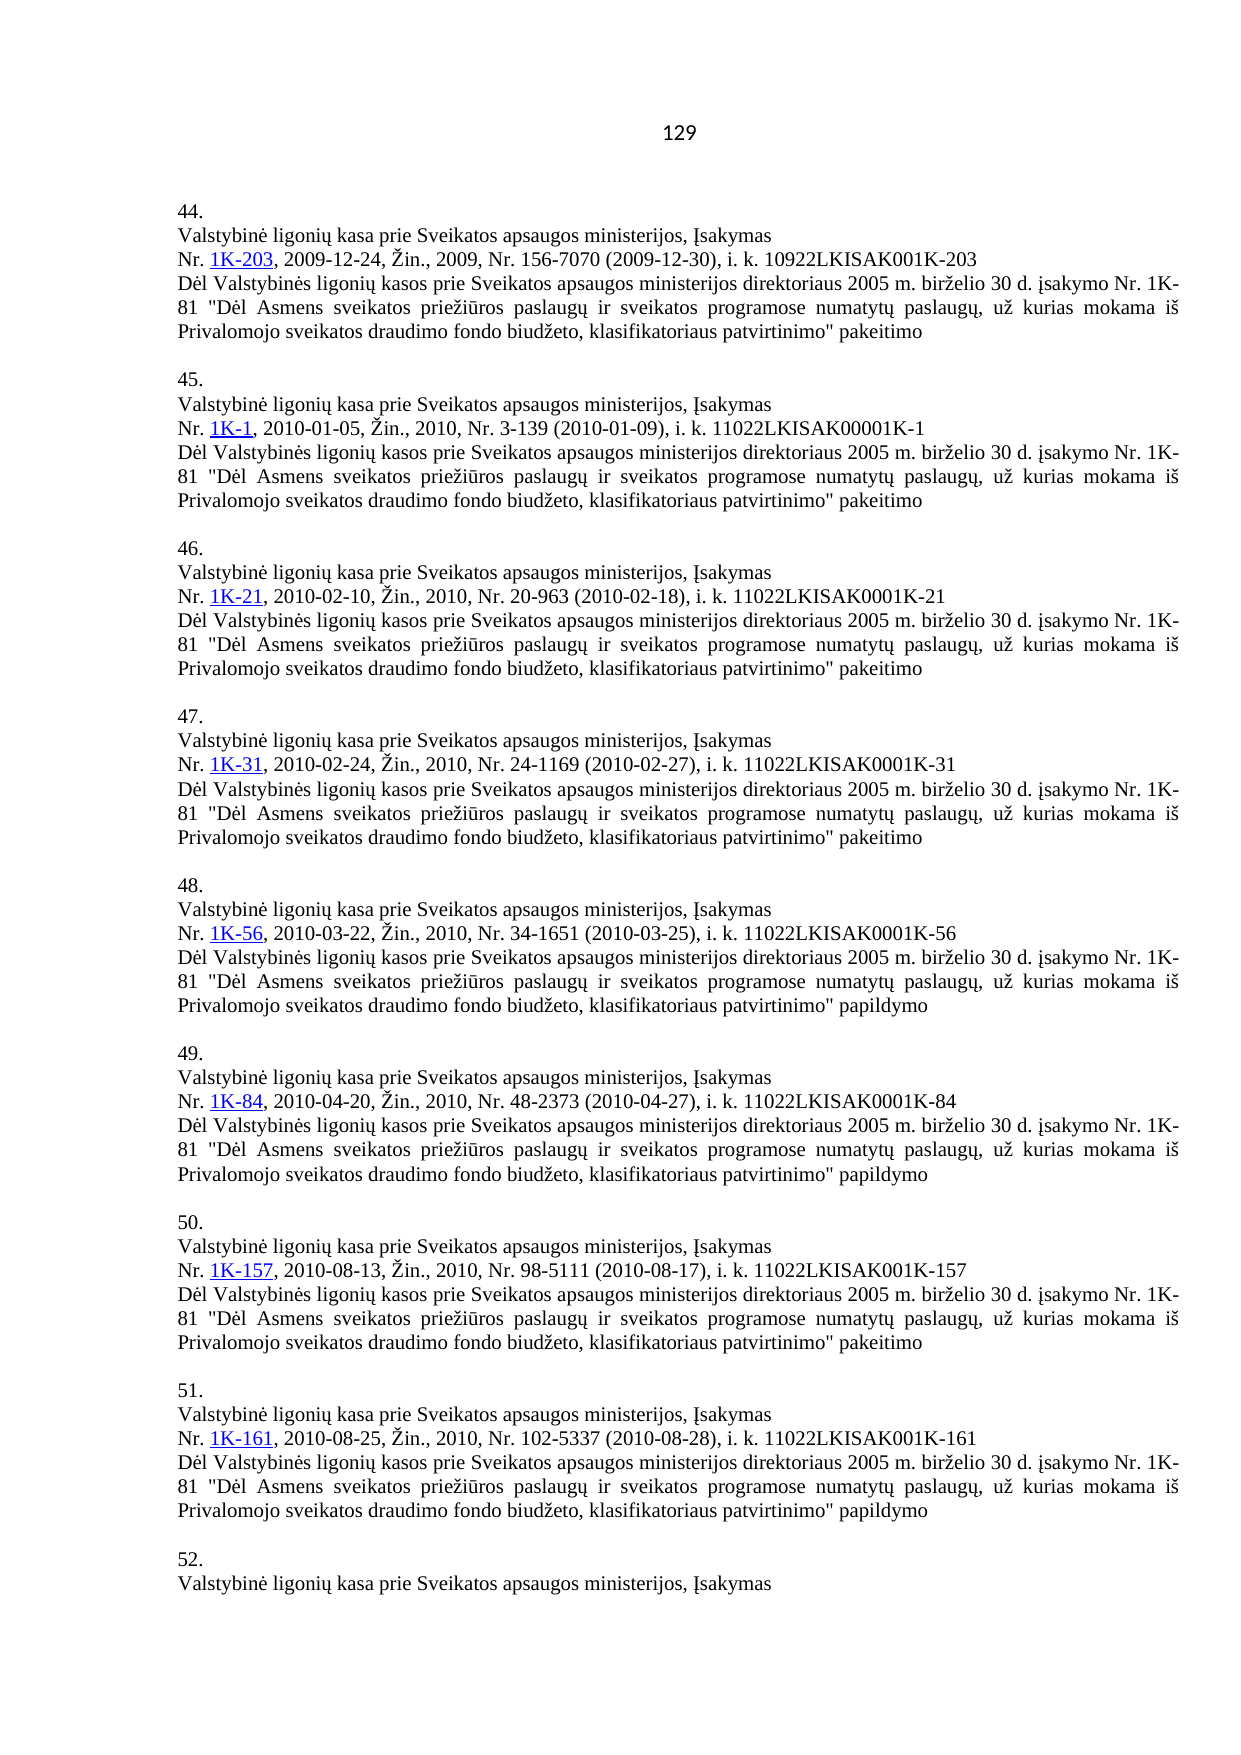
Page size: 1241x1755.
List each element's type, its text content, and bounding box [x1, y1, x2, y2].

text Dėl Valstybinės ligonių kasos prie Sveikatos apsaugos ministerijos direktoriaus 2005 m. birželio 30 d. įsakymo Nr. 1K-81 "Dėl Asmens sveikatos priežiūros paslaugų ir sveikatos programose numatytų paslaugų, už kurias mokama iš Privalomojo sveikatos draudimo fondo biudžeto, klasifikatoriaus patvirtinimo" pakeitimo [177, 271, 1181, 343]
text Nr. 1K-157, 2010-08-13, Žin., 2010, Nr. 98-5111 (2010-08-17), i. k. 11022LKISAK001K-157 [177, 1258, 1181, 1282]
text 49. [177, 1041, 1181, 1065]
text Dėl Valstybinės ligonių kasos prie Sveikatos apsaugos ministerijos direktoriaus 2005 m. birželio 30 d. įsakymo Nr. 1K-81 "Dėl Asmens sveikatos priežiūros paslaugų ir sveikatos programose numatytų paslaugų, už kurias mokama iš Privalomojo sveikatos draudimo fondo biudžeto, klasifikatoriaus patvirtinimo" papildymo [177, 945, 1181, 1017]
text Nr. 1K-161, 2010-08-25, Žin., 2010, Nr. 102-5337 (2010-08-28), i. k. 11022LKISAK001K-161 [177, 1426, 1181, 1450]
text Dėl Valstybinės ligonių kasos prie Sveikatos apsaugos ministerijos direktoriaus 2005 m. birželio 30 d. įsakymo Nr. 1K-81 "Dėl Asmens sveikatos priežiūros paslaugų ir sveikatos programose numatytų paslaugų, už kurias mokama iš Privalomojo sveikatos draudimo fondo biudžeto, klasifikatoriaus patvirtinimo" pakeitimo [177, 776, 1181, 849]
text Valstybinė ligonių kasa prie Sveikatos apsaugos ministerijos, Įsakymas [177, 728, 1181, 752]
text 51. [177, 1378, 1181, 1402]
text 47. [177, 704, 1181, 728]
text Nr. 1K-56, 2010-03-22, Žin., 2010, Nr. 34-1651 (2010-03-25), i. k. 11022LKISAK0001K-56 [177, 921, 1181, 945]
text Dėl Valstybinės ligonių kasos prie Sveikatos apsaugos ministerijos direktoriaus 2005 m. birželio 30 d. įsakymo Nr. 1K-81 "Dėl Asmens sveikatos priežiūros paslaugų ir sveikatos programose numatytų paslaugų, už kurias mokama iš Privalomojo sveikatos draudimo fondo biudžeto, klasifikatoriaus patvirtinimo" papildymo [177, 1450, 1181, 1522]
text Nr. 1K-31, 2010-02-24, Žin., 2010, Nr. 24-1169 (2010-02-27), i. k. 11022LKISAK0001K-31 [177, 752, 1181, 776]
text 46. [177, 536, 1181, 560]
text Valstybinė ligonių kasa prie Sveikatos apsaugos ministerijos, Įsakymas [177, 391, 1181, 416]
text Dėl Valstybinės ligonių kasos prie Sveikatos apsaugos ministerijos direktoriaus 2005 m. birželio 30 d. įsakymo Nr. 1K-81 "Dėl Asmens sveikatos priežiūros paslaugų ir sveikatos programose numatytų paslaugų, už kurias mokama iš Privalomojo sveikatos draudimo fondo biudžeto, klasifikatoriaus patvirtinimo" pakeitimo [177, 608, 1181, 680]
text Nr. 1K-21, 2010-02-10, Žin., 2010, Nr. 20-963 (2010-02-18), i. k. 11022LKISAK0001K-21 [177, 584, 1181, 608]
text Dėl Valstybinės ligonių kasos prie Sveikatos apsaugos ministerijos direktoriaus 2005 m. birželio 30 d. įsakymo Nr. 1K-81 "Dėl Asmens sveikatos priežiūros paslaugų ir sveikatos programose numatytų paslaugų, už kurias mokama iš Privalomojo sveikatos draudimo fondo biudžeto, klasifikatoriaus patvirtinimo" pakeitimo [177, 439, 1181, 512]
text Valstybinė ligonių kasa prie Sveikatos apsaugos ministerijos, Įsakymas [177, 560, 1181, 584]
text Dėl Valstybinės ligonių kasos prie Sveikatos apsaugos ministerijos direktoriaus 2005 m. birželio 30 d. įsakymo Nr. 1K-81 "Dėl Asmens sveikatos priežiūros paslaugų ir sveikatos programose numatytų paslaugų, už kurias mokama iš Privalomojo sveikatos draudimo fondo biudžeto, klasifikatoriaus patvirtinimo" pakeitimo [177, 1282, 1181, 1354]
text 50. [177, 1209, 1181, 1234]
text Valstybinė ligonių kasa prie Sveikatos apsaugos ministerijos, Įsakymas [177, 1402, 1181, 1426]
text Nr. 1K-84, 2010-04-20, Žin., 2010, Nr. 48-2373 (2010-04-27), i. k. 11022LKISAK0001K-84 [177, 1089, 1181, 1113]
text 44. [177, 199, 1181, 223]
text Valstybinė ligonių kasa prie Sveikatos apsaugos ministerijos, Įsakymas [177, 223, 1181, 247]
text Nr. 1K-203, 2009-12-24, Žin., 2009, Nr. 156-7070 (2009-12-30), i. k. 10922LKISAK001K-203 [177, 247, 1181, 271]
text 45. [177, 367, 1181, 391]
text 52. [177, 1546, 1181, 1571]
text Nr. 1K-1, 2010-01-05, Žin., 2010, Nr. 3-139 (2010-01-09), i. k. 11022LKISAK00001K-1 [177, 416, 1181, 439]
text Valstybinė ligonių kasa prie Sveikatos apsaugos ministerijos, Įsakymas [177, 1065, 1181, 1089]
text Valstybinė ligonių kasa prie Sveikatos apsaugos ministerijos, Įsakymas [177, 897, 1181, 921]
text Valstybinė ligonių kasa prie Sveikatos apsaugos ministerijos, Įsakymas [177, 1571, 1181, 1594]
text Valstybinė ligonių kasa prie Sveikatos apsaugos ministerijos, Įsakymas [177, 1234, 1181, 1258]
text 48. [177, 873, 1181, 897]
text Dėl Valstybinės ligonių kasos prie Sveikatos apsaugos ministerijos direktoriaus 2005 m. birželio 30 d. įsakymo Nr. 1K-81 "Dėl Asmens sveikatos priežiūros paslaugų ir sveikatos programose numatytų paslaugų, už kurias mokama iš Privalomojo sveikatos draudimo fondo biudžeto, klasifikatoriaus patvirtinimo" papildymo [177, 1113, 1181, 1186]
